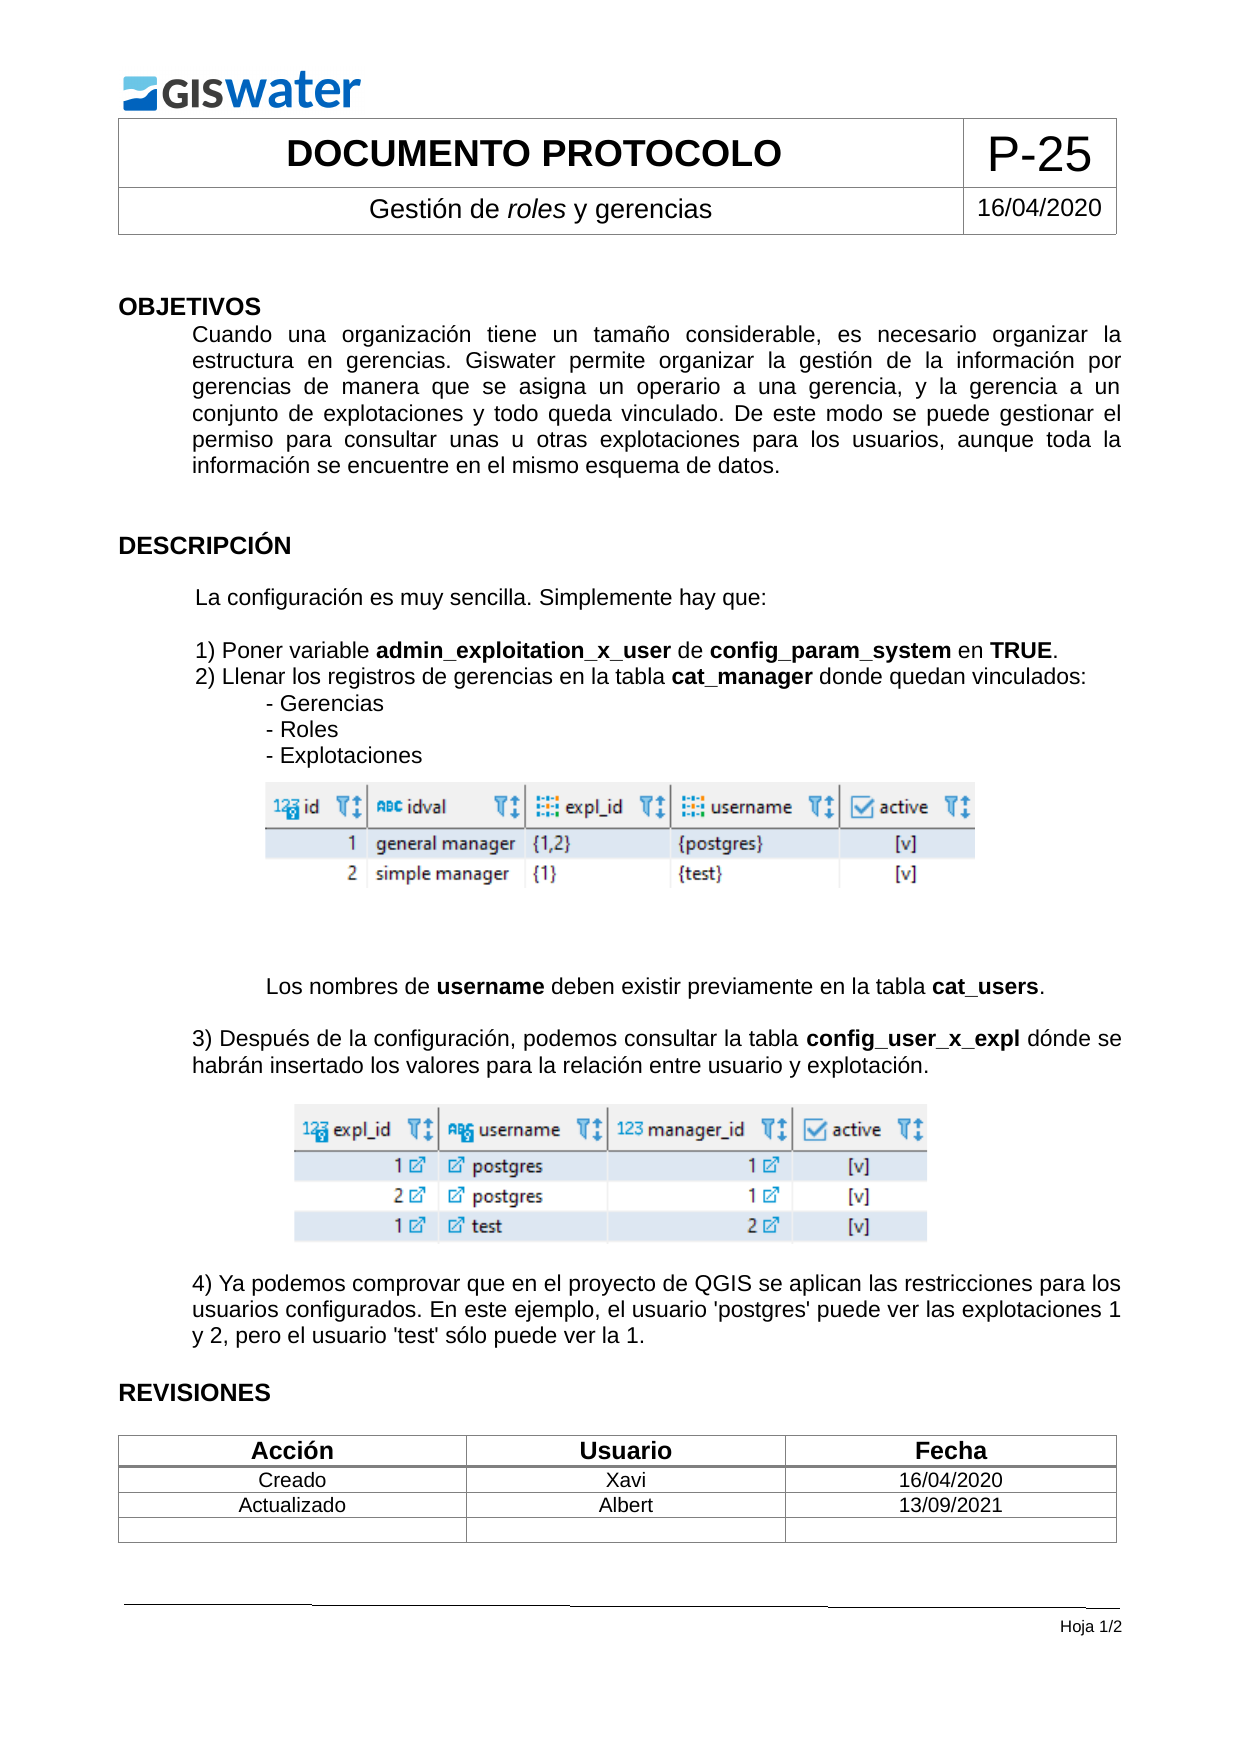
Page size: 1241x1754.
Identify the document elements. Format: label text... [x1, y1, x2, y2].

table_cell Creado [119, 1468, 466, 1492]
list - Explotaciones [195, 742, 1122, 768]
list Los nombres de username deben existir previamente en la tabla cat_users. [192, 973, 1122, 999]
list 3) Después de la configuración, podemos consultar la tabla config_user_x_expl dónde se habrán insertado los valores para la relación entre usuario y explotación. [192, 1025, 1122, 1078]
table_cell [786, 1518, 1116, 1542]
table_header Acción [119, 1436, 466, 1465]
table_cell Actualizado [119, 1493, 466, 1517]
list REVISIONES [118, 1377, 1122, 1406]
list 2) Llenar los registros de gerencias en la tabla cat_manager donde quedan vinculados: [195, 663, 1122, 689]
list Cuando una organización tiene un tamaño considerable, es necesario organizar la estructura en gerencias. Giswater permite organizar la gestión de la información por gerencias de manera que se asigna un operario a una gerencia, y la gerencia a un conjunto de explotaciones y todo queda vinculado. De este modo se puede gestionar el permiso para consultar unas u otras explotaciones para los usuarios, aunque toda la información se encuentre en el mismo esquema de datos. [192, 321, 1122, 479]
picture [294, 1104, 928, 1244]
list 4) Ya podemos comprovar que en el proyecto de QGIS se aplican las restricciones para los usuarios configurados. En este ejemplo, el usuario 'postgres' puede ver las explotaciones 1 y 2, pero el usuario 'test' sólo puede ver la 1. [192, 1270, 1122, 1349]
table_cell 16/04/2020 [786, 1468, 1116, 1492]
table_cell Xavi [467, 1468, 785, 1492]
table_cell 13/09/2021 [786, 1493, 1116, 1517]
table_cell [467, 1518, 785, 1542]
picture [119, 66, 365, 115]
table_cell [119, 1518, 466, 1542]
list DESCRIPCIÓN [118, 531, 1122, 560]
list - Roles [195, 716, 1122, 742]
table_cell Albert [467, 1493, 785, 1517]
table_header Fecha [786, 1436, 1116, 1465]
picture [265, 782, 975, 888]
list La configuración es muy sencilla. Simplemente hay que: [195, 584, 1122, 610]
table_header Usuario [467, 1436, 785, 1465]
list OBJETIVOS [118, 292, 1122, 321]
list - Gerencias [195, 689, 1122, 716]
list 1) Poner variable admin_exploitation_x_user de config_param_system en TRUE. [195, 637, 1122, 663]
